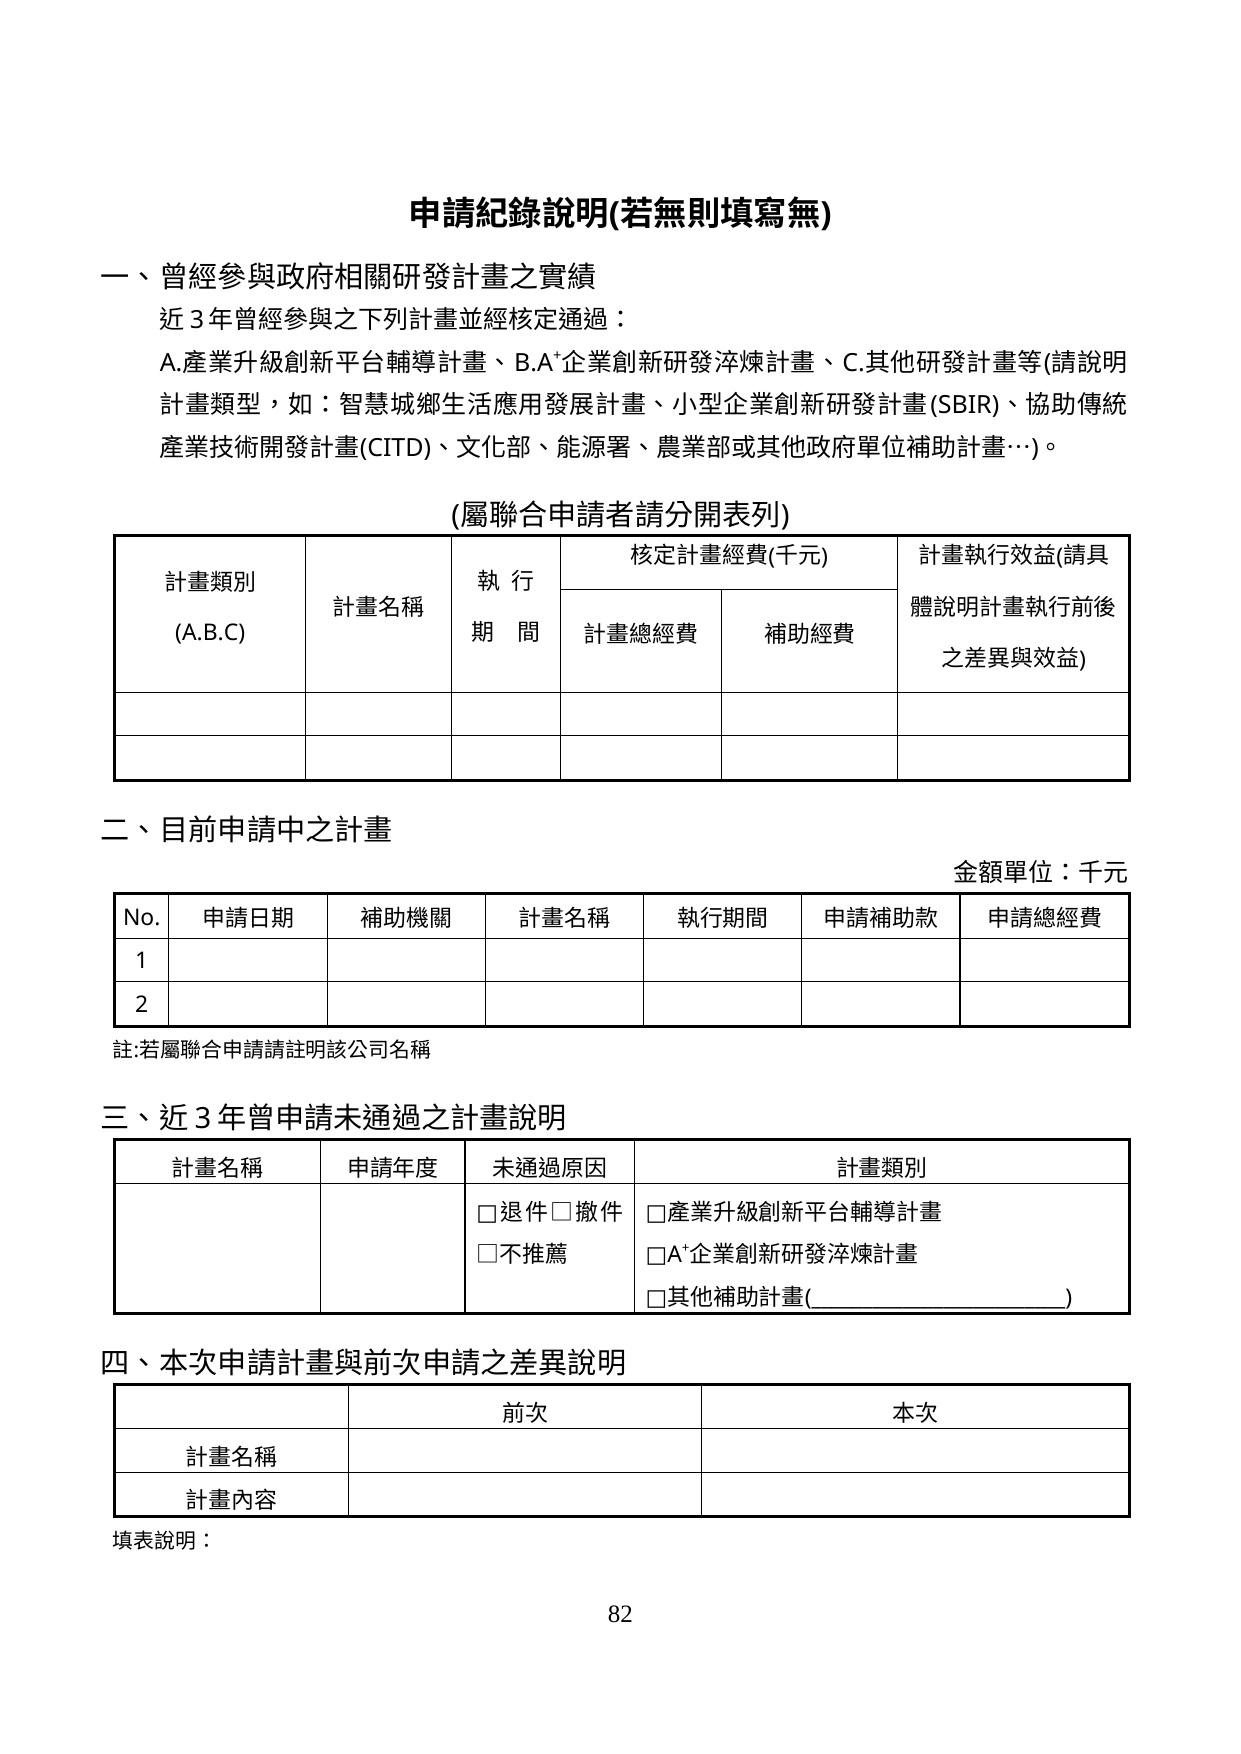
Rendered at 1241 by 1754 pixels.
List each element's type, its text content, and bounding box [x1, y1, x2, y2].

table_cell [644, 982, 801, 1024]
table_cell [802, 939, 959, 981]
table_cell [116, 736, 305, 779]
list 本次申請計畫與前次申請之差異說明 [100, 1340, 1128, 1382]
list 目前申請中之計畫 [100, 807, 1128, 849]
table_header 申請補助款 [802, 895, 959, 937]
table_header No. [116, 895, 168, 937]
table_header 申請年度 [321, 1141, 464, 1183]
text (屬聯合申請者請分開表列) [112, 491, 1128, 534]
list 曾經參與政府相關研發計畫之實績 [100, 254, 1128, 296]
table_cell 補助經費 [722, 590, 897, 692]
text 填表說明： [112, 1518, 1128, 1561]
table_cell [306, 736, 451, 779]
table_header 未通過原因 [466, 1141, 634, 1183]
table_header 計畫類別 [635, 1141, 1128, 1183]
text 金額單位：千元 [112, 849, 1128, 892]
table_cell 1 [116, 939, 168, 981]
table_cell □產業升級創新平台輔導計畫 □A+企業創新研發淬煉計畫 □其他補助計畫(_________________________) [635, 1184, 1128, 1312]
table_cell [561, 693, 721, 735]
table_cell 計畫內容 [116, 1473, 348, 1515]
table_cell [561, 736, 721, 779]
table_cell [452, 693, 560, 735]
table_header 執 行 期 間 [452, 537, 560, 692]
table_header 計畫名稱 [116, 1141, 320, 1183]
list 近3年曾申請未通過之計畫說明 [100, 1095, 1128, 1138]
table_cell [321, 1184, 464, 1312]
text 註:若屬聯合申請請註明該公司名稱 [112, 1028, 1128, 1070]
table_header 核定計畫經費(千元) [561, 537, 897, 588]
table_cell [898, 736, 1128, 779]
table_cell [169, 982, 327, 1024]
table_cell [702, 1473, 1128, 1515]
table_header 申請日期 [169, 895, 327, 937]
text 申請紀錄說明(若無則填寫無) [112, 169, 1128, 254]
table_cell [961, 939, 1128, 981]
table_header 計畫類別 (A.B.C) [116, 537, 305, 692]
table_cell [702, 1429, 1128, 1472]
table_header [116, 1386, 348, 1428]
table_cell [722, 693, 897, 735]
table_cell [961, 982, 1128, 1024]
table_cell [328, 939, 485, 981]
text 近3年曾經參與之下列計畫並經核定通過： [159, 296, 1128, 339]
table_cell [486, 982, 643, 1024]
table_header 前次 [349, 1386, 701, 1428]
table_cell [349, 1429, 701, 1472]
table_header 本次 [702, 1386, 1128, 1428]
table_cell [898, 693, 1128, 735]
table_cell [644, 939, 801, 981]
table_cell [306, 693, 451, 735]
table_cell [722, 736, 897, 779]
table_header 執行期間 [644, 895, 801, 937]
table_header 計畫名稱 [306, 537, 451, 692]
text A.產業升級創新平台輔導計畫、B.A+企業創新研發淬煉計畫、C.其他研發計畫等(請說明計畫類型，如：智慧城鄉生活應用發展計畫、小型企業創新研發計畫(SBIR)、協助傳統產業技術開發計畫(CITD)、文化部、能源署、農業部或其他政府單位補助計畫…)。 [159, 339, 1128, 466]
table_cell □退件□撤件□不推薦 [466, 1184, 634, 1312]
table_header 計畫執行效益(請具體說明計畫執行前後之差異與效益) [898, 537, 1128, 692]
table_cell 計畫總經費 [561, 590, 721, 692]
table_cell [349, 1473, 701, 1515]
table_header 申請總經費 [961, 895, 1128, 937]
table_cell [169, 939, 327, 981]
table_cell 計畫名稱 [116, 1429, 348, 1472]
table_cell [116, 1184, 320, 1312]
table_cell [452, 736, 560, 779]
table_cell [116, 693, 305, 735]
table_cell [328, 982, 485, 1024]
table_cell [486, 939, 643, 981]
table_cell [802, 982, 959, 1024]
table_header 計畫名稱 [486, 895, 643, 937]
table_header 補助機關 [328, 895, 485, 937]
table_cell 2 [116, 982, 168, 1024]
